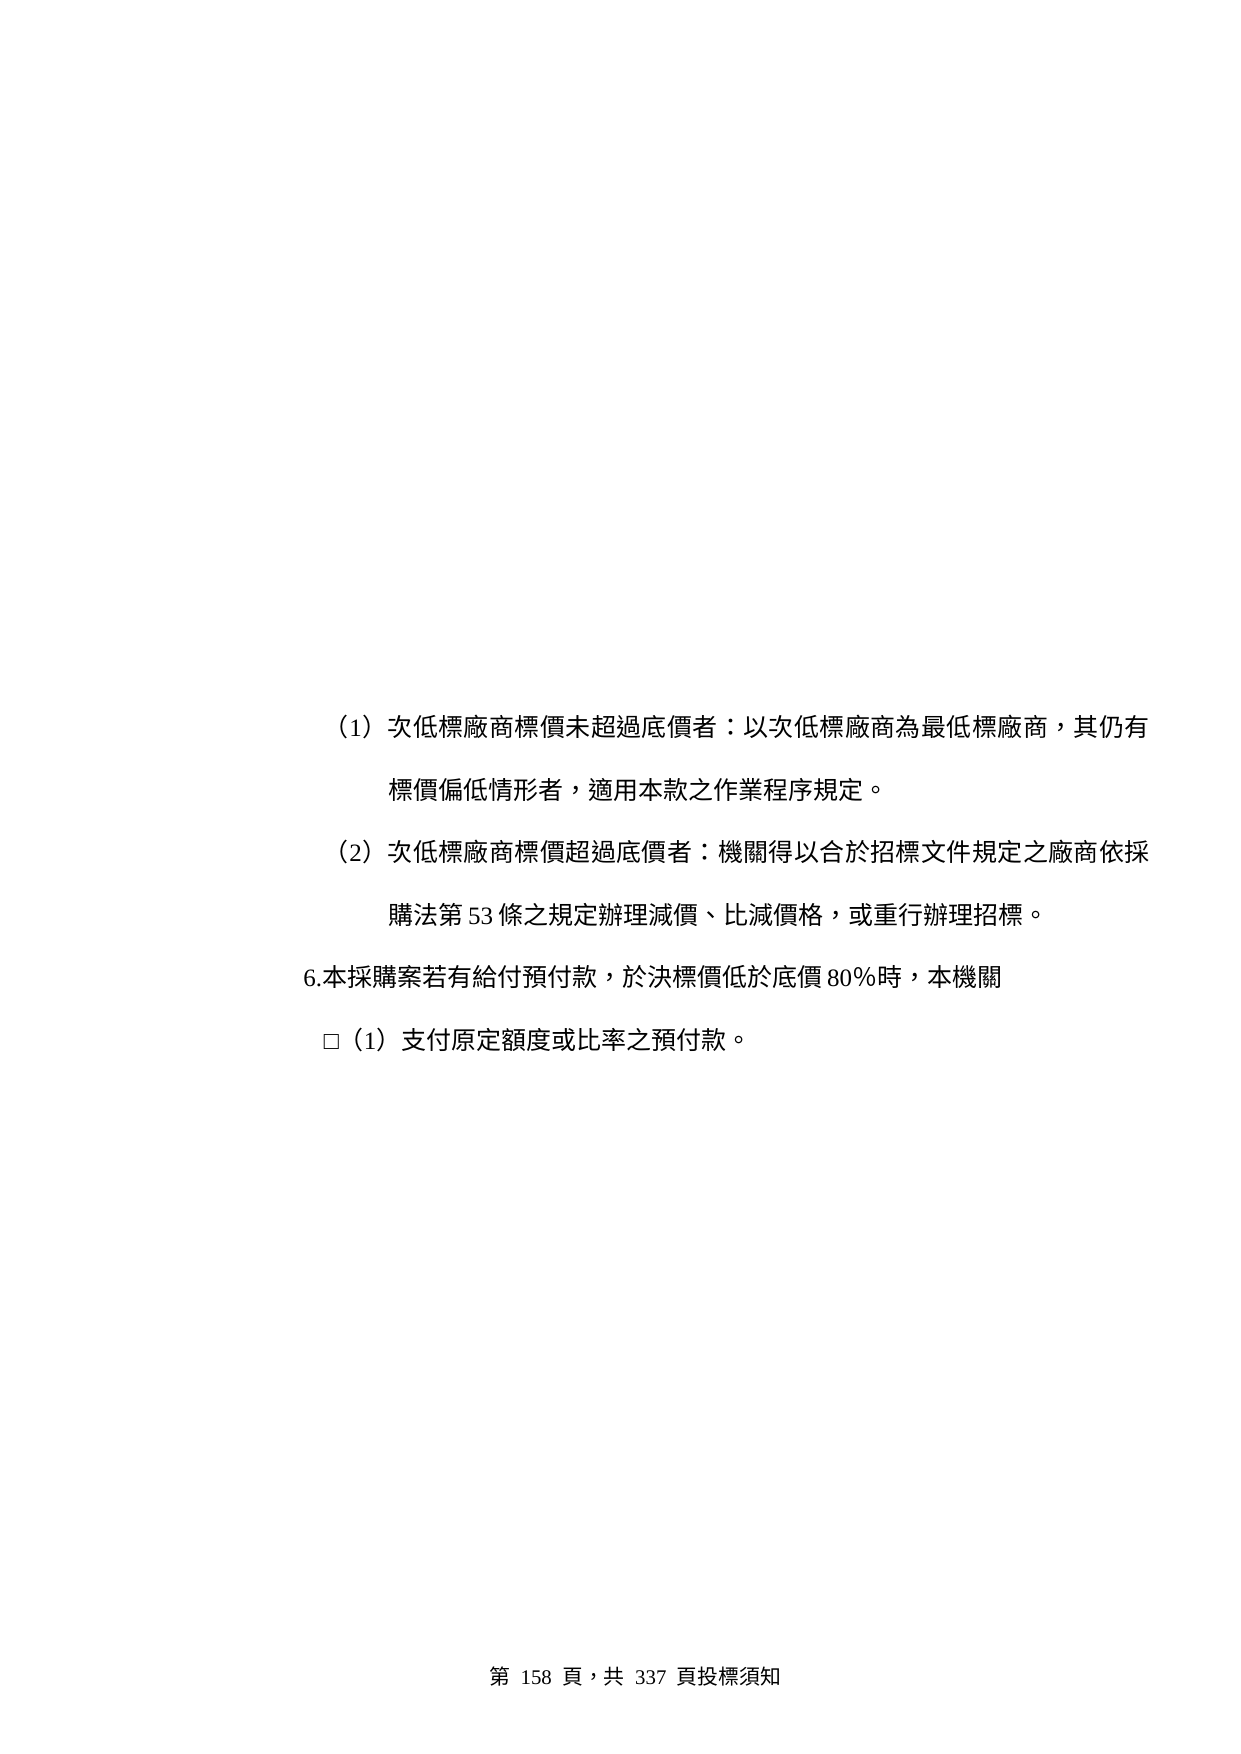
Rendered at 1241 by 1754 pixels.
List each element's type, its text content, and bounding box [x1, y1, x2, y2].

text 6.本採購案若有給付預付款，於決標價低於底價80％時，本機關 [303, 934, 1152, 997]
text （2）次低標廠商標價超過底價者：機關得以合於招標文件規定之廠商依採購法第53條之規定辦理減價、比減價格，或重行辦理招標。 [324, 809, 1152, 934]
text □（1）支付原定額度或比率之預付款。 [324, 997, 1152, 1059]
text （1）次低標廠商標價未超過底價者：以次低標廠商為最低標廠商，其仍有標價偏低情形者，適用本款之作業程序規定。 [324, 684, 1152, 809]
